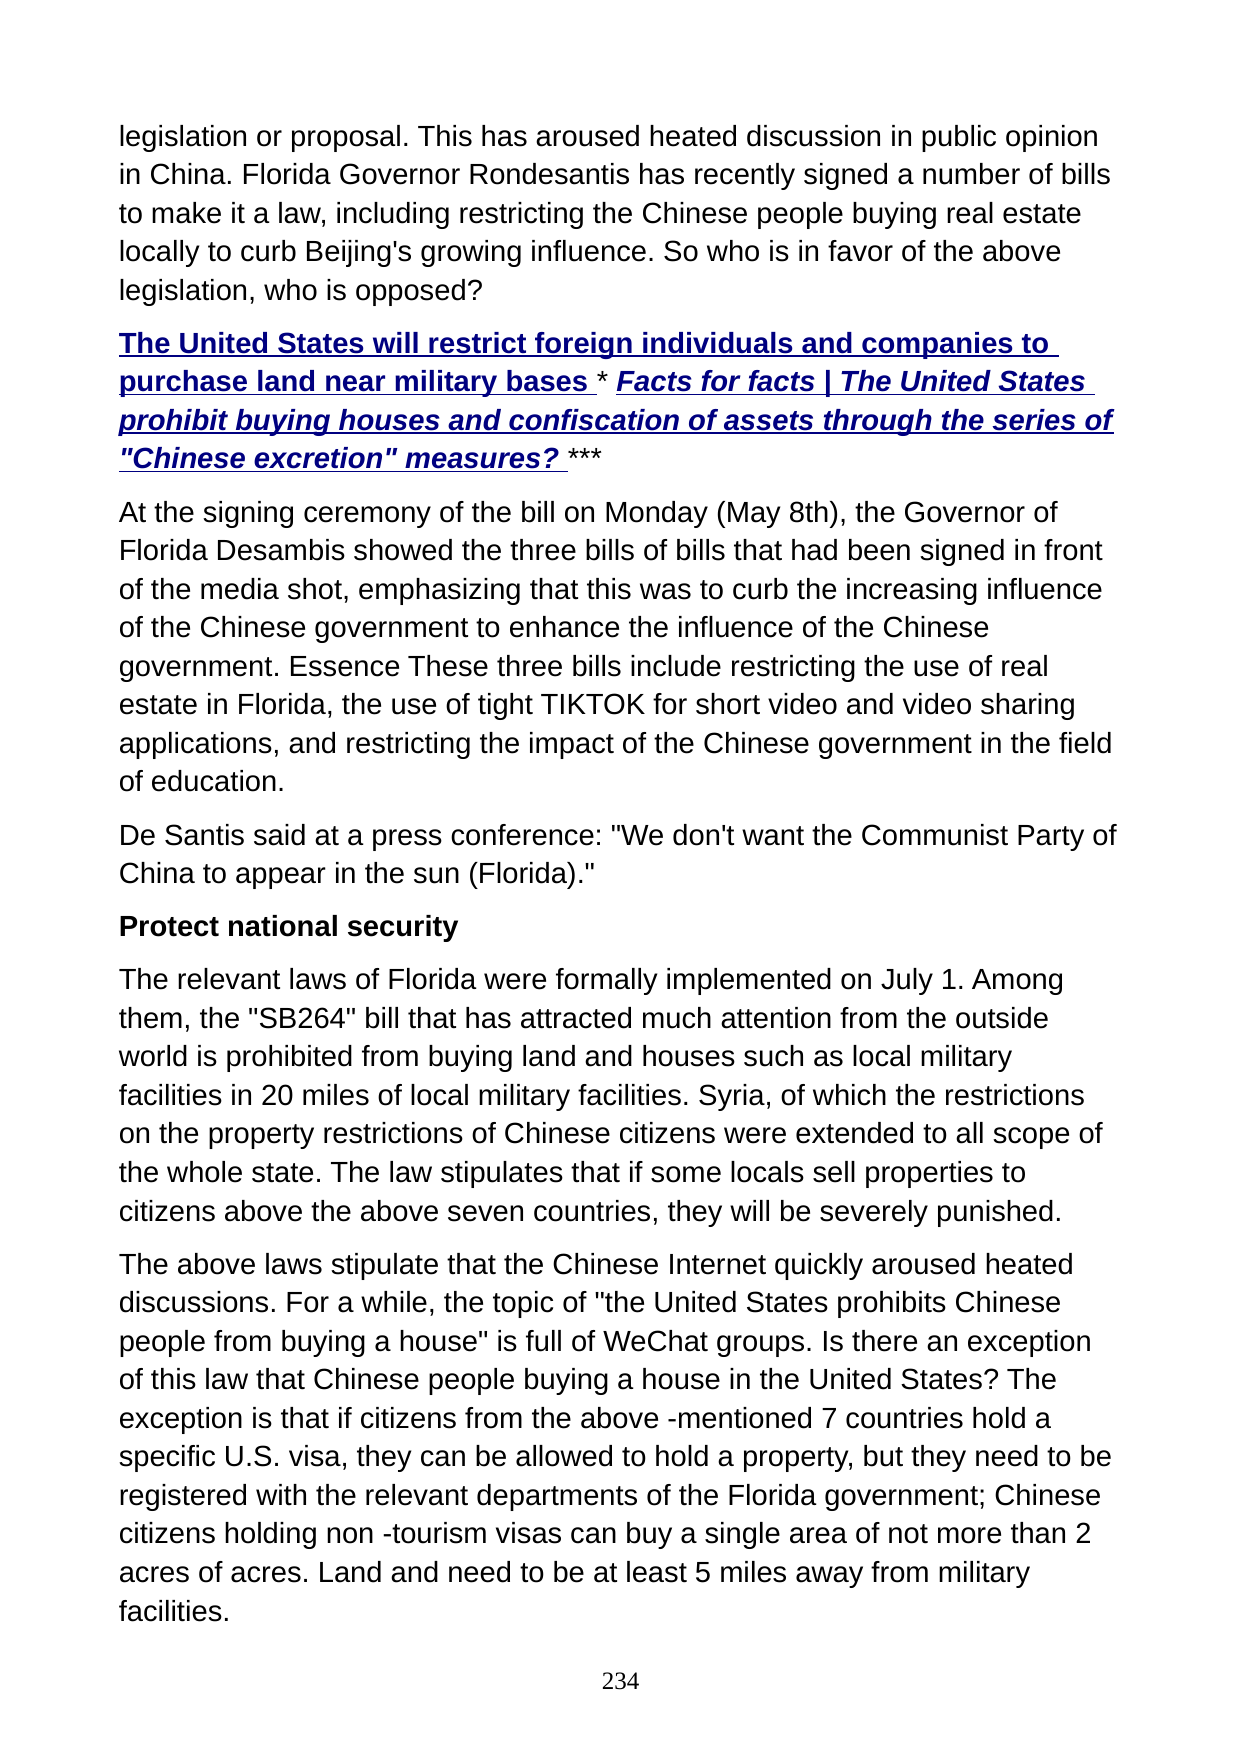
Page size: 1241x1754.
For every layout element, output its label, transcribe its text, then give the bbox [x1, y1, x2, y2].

text Protect national security [118, 909, 1122, 943]
text legislation or proposal. This has aroused heated discussion in public opinion in China. Florida Governor Rondesantis has recently signed a number of bills to make it a law, including restricting the Chinese people buying real estate locally to curb Beijing's growing influence. So who is in favor of the above legislation, who is opposed? [118, 118, 1122, 306]
text At the signing ceremony of the bill on Monday (May 8th), the Governor of Florida Desambis showed the three bills of bills that had been signed in front of the media shot, emphasizing that this was to curb the increasing influence of the Chinese government to enhance the influence of the Chinese government. Essence These three bills include restricting the use of real estate in Florida, the use of tight TIKTOK for short video and video sharing applications, and restricting the impact of the Chinese government in the field of education. [118, 494, 1122, 798]
text The United States will restrict foreign individuals and companies to purchase land near military bases * Facts for facts | The United States prohibit buying houses and confiscation of assets through the series of "Chinese excretion" measures? *** [118, 326, 1122, 475]
text The above laws stipulate that the Chinese Internet quickly aroused heated discussions. For a while, the topic of "the United States prohibits Chinese people from buying a house" is full of WeChat groups. Is there an exception of this law that Chinese people buying a house in the United States? The exception is that if citizens from the above -mentioned 7 countries hold a specific U.S. visa, they can be allowed to hold a property, but they need to be registered with the relevant departments of the Florida government; Chinese citizens holding non -tourism visas can buy a single area of not more than 2 acres of acres. Land and need to be at least 5 miles away from military facilities. [118, 1247, 1122, 1627]
text De Santis said at a press conference: "We don't want the Communist Party of China to appear in the sun (Florida)." [118, 817, 1122, 889]
text The relevant laws of Florida were formally implemented on July 1. Among them, the "SB264" bill that has attracted much attention from the outside world is prohibited from buying land and houses such as local military facilities in 20 miles of local military facilities. Syria, of which the restrictions on the property restrictions of Chinese citizens were extended to all scope of the whole state. The law stipulates that if some locals sell properties to citizens above the above seven countries, they will be severely punished. [118, 962, 1122, 1227]
